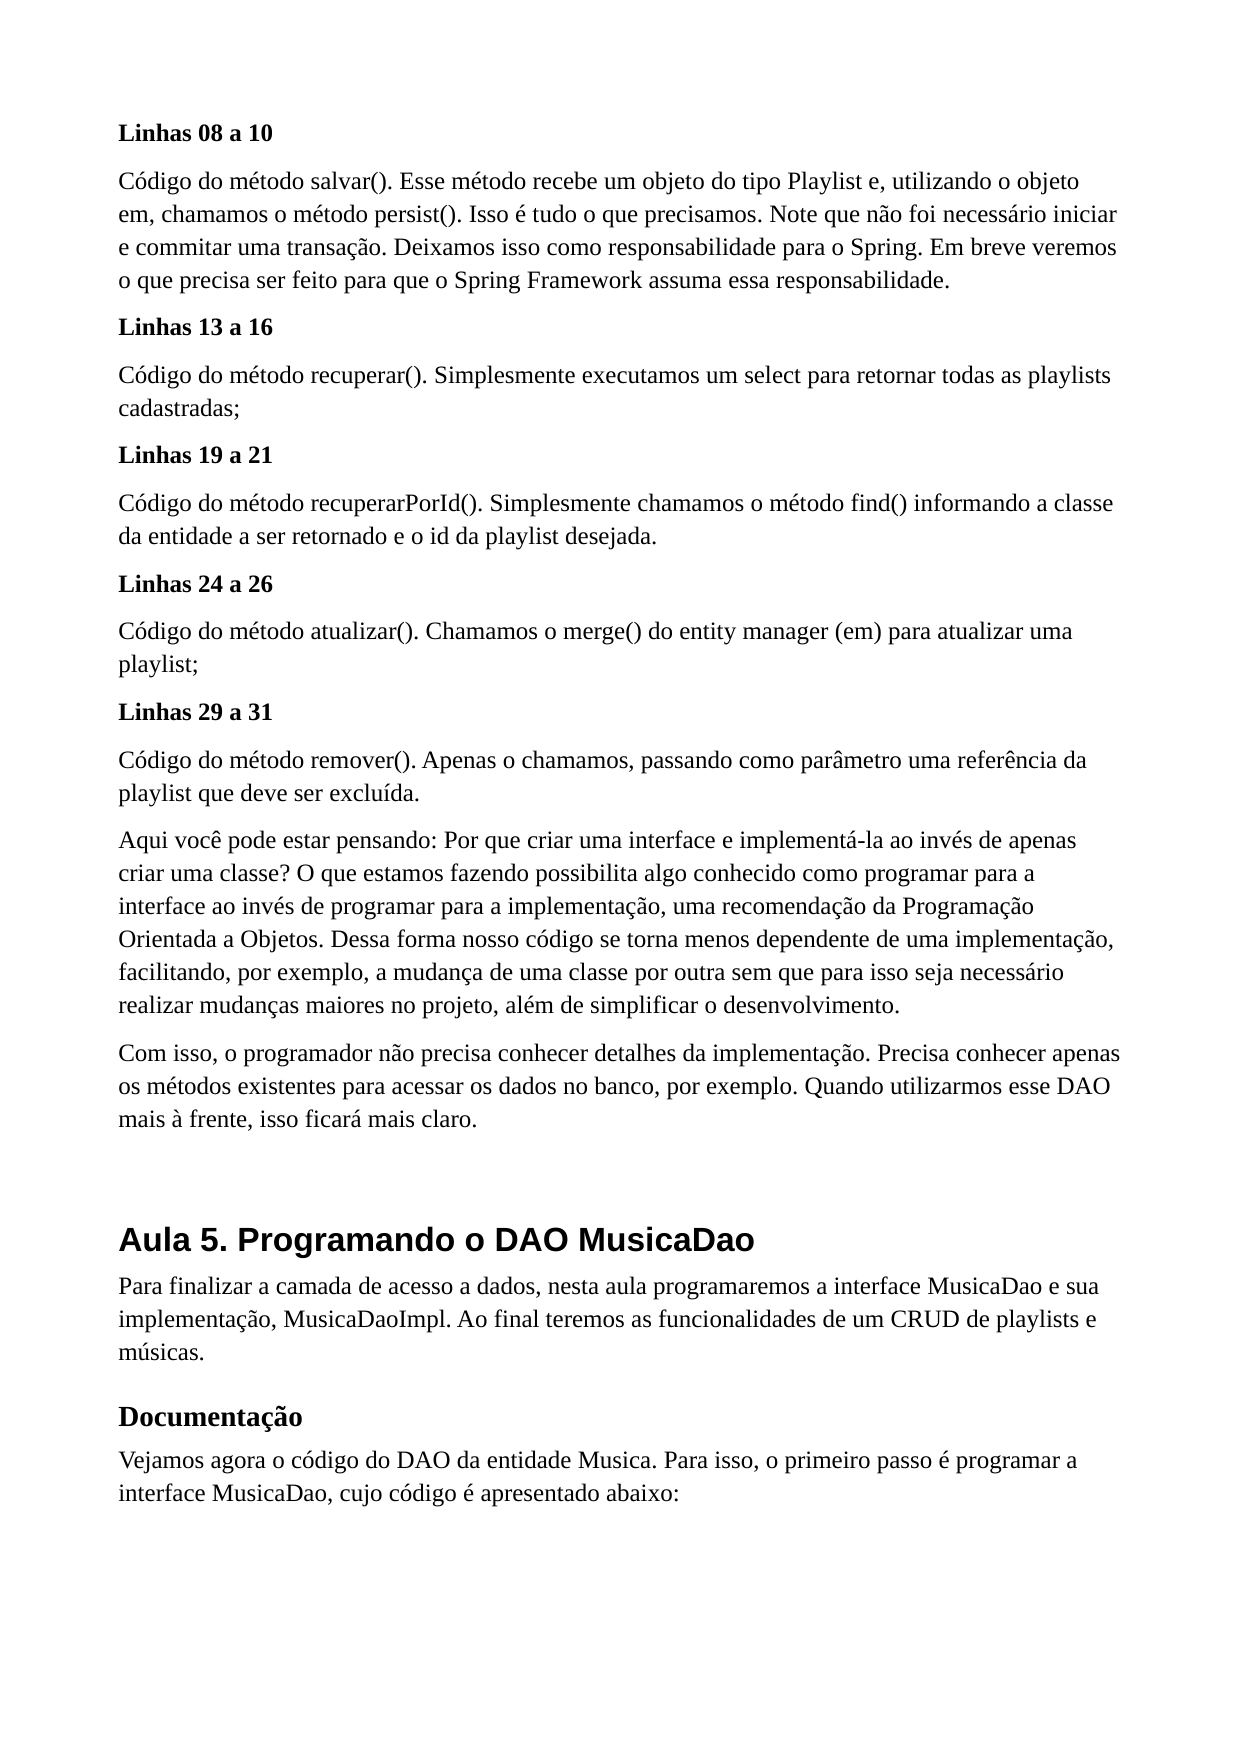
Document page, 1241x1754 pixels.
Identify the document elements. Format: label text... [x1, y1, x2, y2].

text Vejamos agora o código do DAO da entidade Musica. Para isso, o primeiro passo é programar a interface MusicaDao, cujo código é apresentado abaixo: [118, 1446, 1122, 1507]
text Linhas 08 a 10 [118, 118, 1122, 147]
text Linhas 29 a 31 [118, 697, 1122, 726]
subtitle Aula 5. Programando o DAO MusicaDao [118, 1220, 1122, 1259]
text Código do método salvar(). Esse método recebe um objeto do tipo Playlist e, utilizando o objeto em, chamamos o método persist(). Isso é tudo o que precisamos. Note que não foi necessário iniciar e commitar uma transação. Deixamos isso como responsabilidade para o Spring. Em breve veremos o que precisa ser feito para que o Spring Framework assuma essa responsabilidade. [118, 166, 1122, 293]
text Linhas 13 a 16 [118, 312, 1122, 341]
text Aqui você pode estar pensando: Por que criar uma interface e implementá-la ao invés de apenas criar uma classe? O que estamos fazendo possibilita algo conhecido como programar para a interface ao invés de programar para a implementação, uma recomendação da Programação Orientada a Objetos. Dessa forma nosso código se torna menos dependente de uma implementação, facilitando, por exemplo, a mudança de uma classe por outra sem que para isso seja necessário realizar mudanças maiores no projeto, além de simplificar o desenvolvimento. [118, 825, 1122, 1019]
text Com isso, o programador não precisa conhecer detalhes da implementação. Precisa conhecer apenas os métodos existentes para acessar os dados no banco, por exemplo. Quando utilizarmos esse DAO mais à frente, isso ficará mais claro. [118, 1038, 1122, 1133]
text Código do método recuperar(). Simplesmente executamos um select para retornar todas as playlists cadastradas; [118, 360, 1122, 422]
text Linhas 19 a 21 [118, 441, 1122, 469]
text Código do método remover(). Apenas o chamamos, passando como parâmetro uma referência da playlist que deve ser excluída. [118, 745, 1122, 806]
text Linhas 24 a 26 [118, 569, 1122, 598]
text Código do método atualizar(). Chamamos o merge() do entity manager (em) para atualizar uma playlist; [118, 616, 1122, 678]
subtitle Documentação [118, 1399, 1122, 1433]
text Para finalizar a camada de acesso a dados, nesta aula programaremos a interface MusicaDao e sua implementação, MusicaDaoImpl. Ao final teremos as funcionalidades de um CRUD de playlists e músicas. [118, 1271, 1122, 1366]
text Código do método recuperarPorId(). Simplesmente chamamos o método find() informando a classe da entidade a ser retornado e o id da playlist desejada. [118, 488, 1122, 550]
